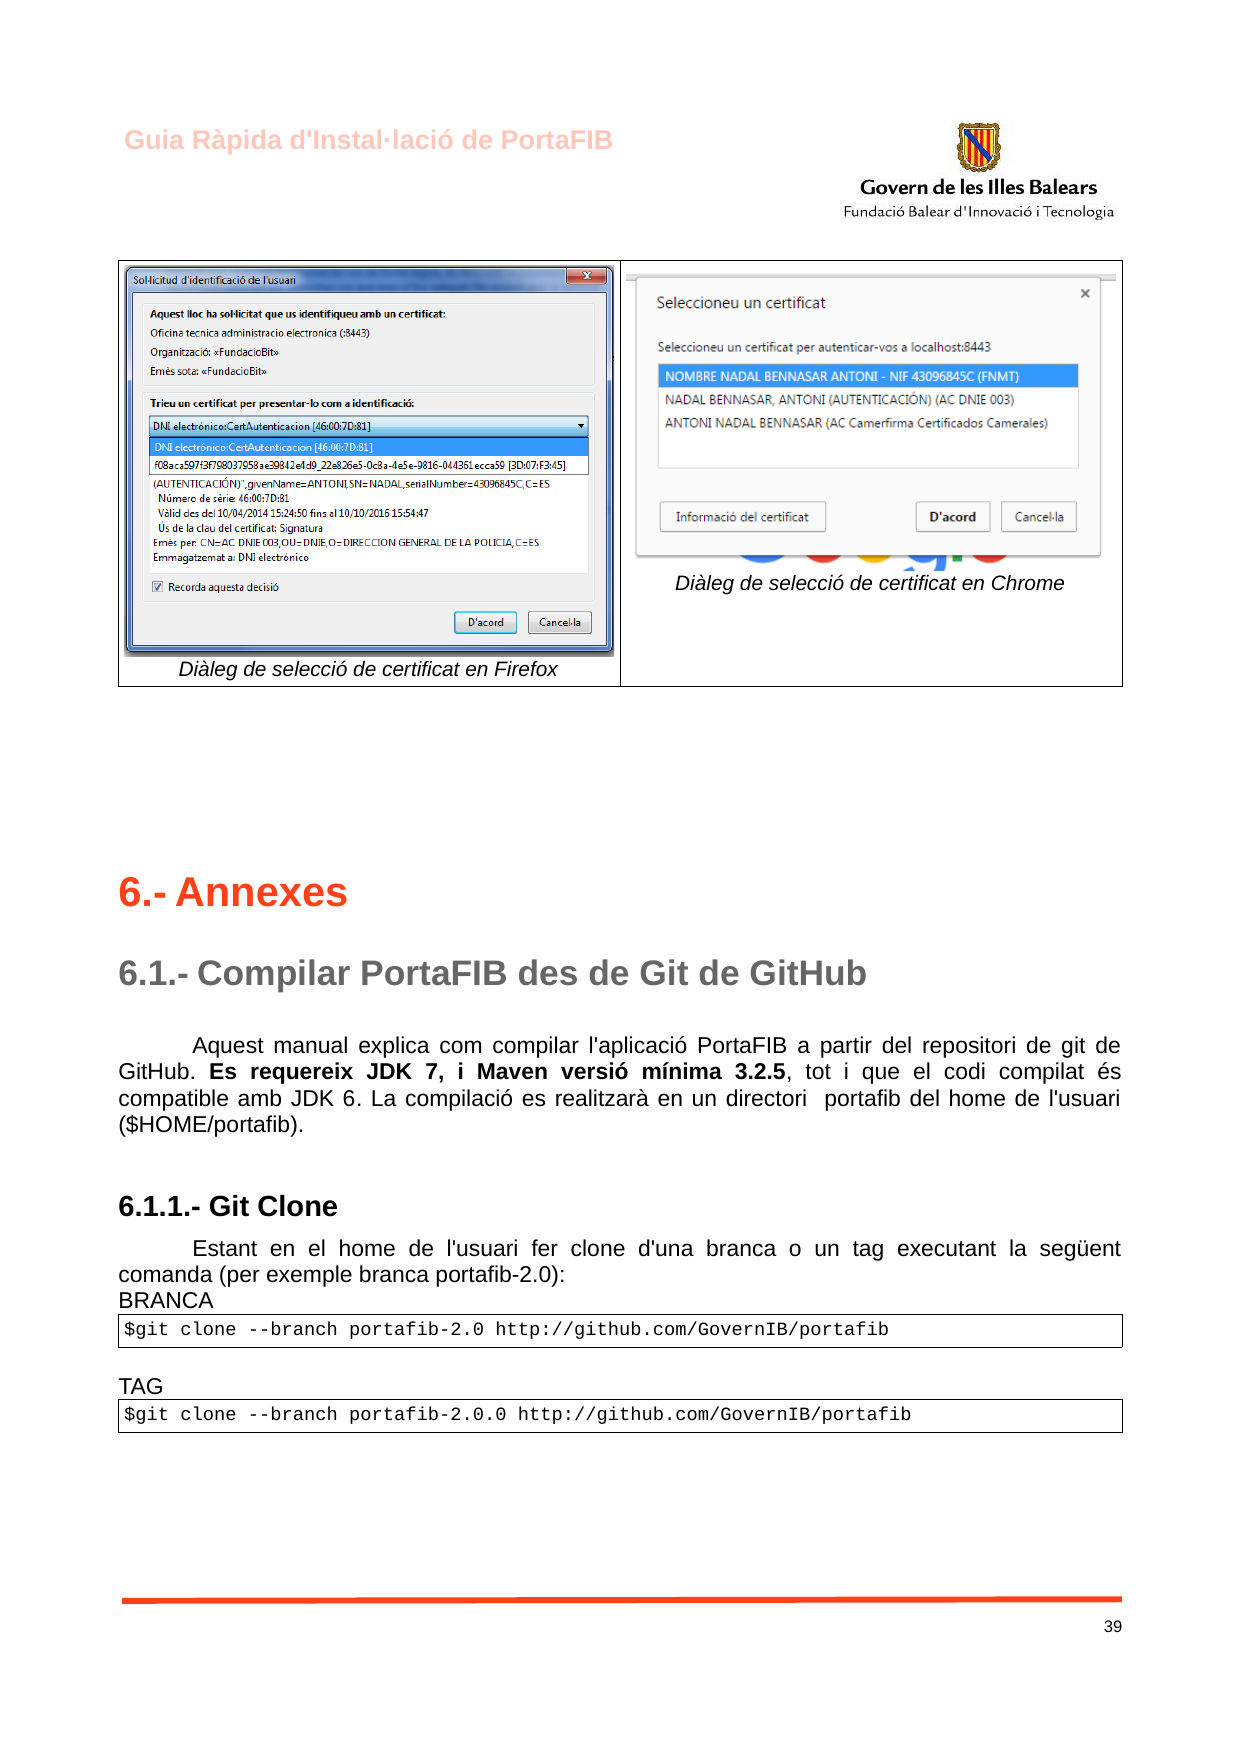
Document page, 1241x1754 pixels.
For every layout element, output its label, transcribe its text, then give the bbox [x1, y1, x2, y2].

text Aquest manual explica com compilar l'aplicació PortaFIB a partir del repositori de git de GitHub. Es requereix JDK 7, i Maven versió mínima 3.2.5, tot i que el codi compilat és compatible amb JDK 6. La compilació es realitzarà en un directori portafib del home de l'usuari ($HOME/portafib). [118, 1032, 1122, 1137]
picture [840, 123, 1117, 220]
subtitle Compilar PortaFIB des de Git de GitHub [118, 952, 1122, 993]
table_header $git clone --branch portafib-2.0.0 http://github.com/GovernIB/portafib [119, 1400, 1122, 1432]
picture [123, 265, 615, 657]
text TAG [118, 1373, 1122, 1399]
subtitle Annexes [118, 867, 1122, 915]
table_header Diàleg de selecció de certificat en Firefox [119, 261, 620, 686]
picture [625, 265, 1117, 571]
subtitle Git Clone [118, 1189, 1122, 1222]
text Estant en el home de l'usuari fer clone d'una branca o un tag executant la següent comanda (per exemple branca portafib-2.0): [118, 1235, 1122, 1287]
table_header Diàleg de selecció de certificat en Chrome [621, 261, 1122, 686]
table_header $git clone --branch portafib-2.0 http://github.com/GovernIB/portafib [119, 1315, 1122, 1347]
text BRANCA [118, 1287, 1122, 1314]
